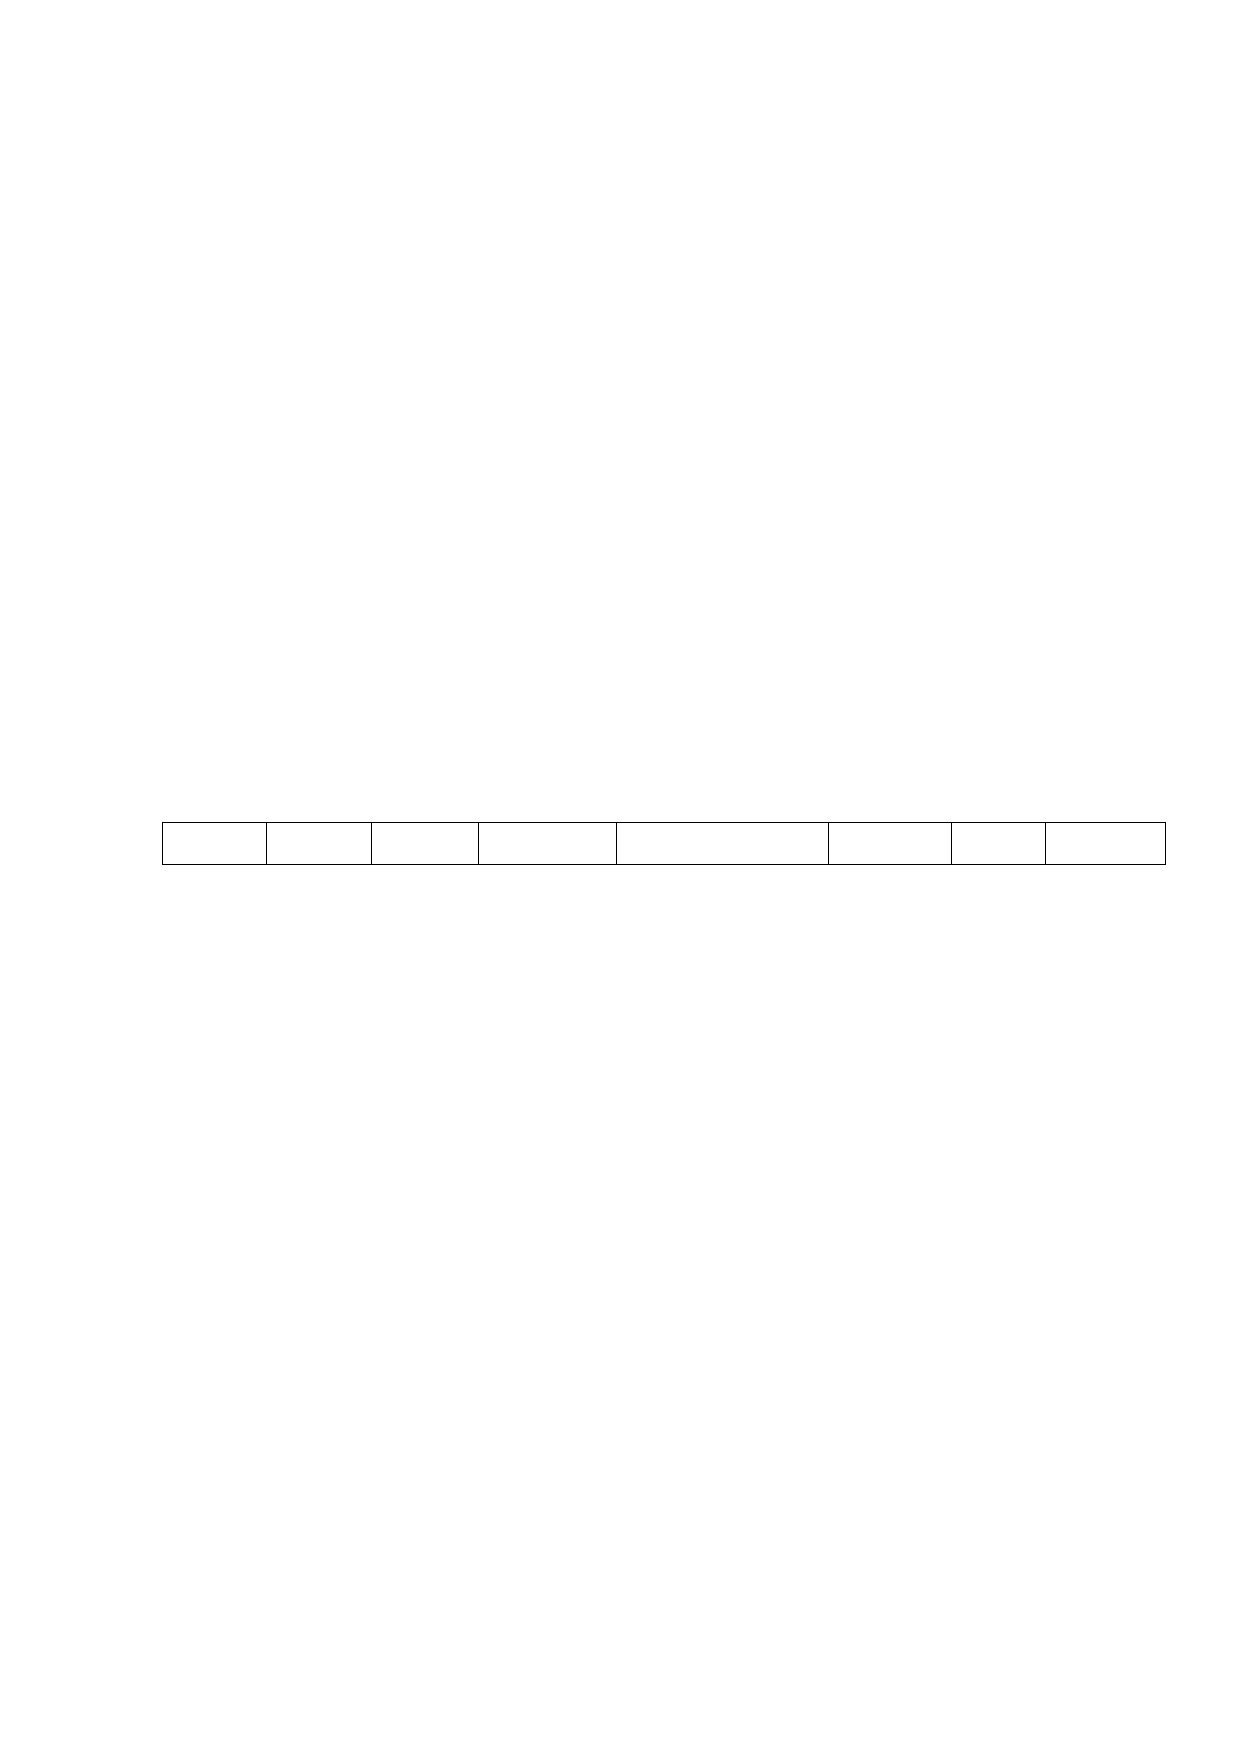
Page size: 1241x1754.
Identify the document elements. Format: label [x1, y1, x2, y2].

table_cell [267, 823, 371, 864]
table_cell [952, 823, 1045, 864]
table_cell [617, 823, 828, 864]
table_cell [829, 823, 951, 864]
table_cell [163, 823, 266, 864]
table_cell [479, 823, 616, 864]
table_cell [1046, 823, 1165, 864]
table_cell [372, 823, 478, 864]
